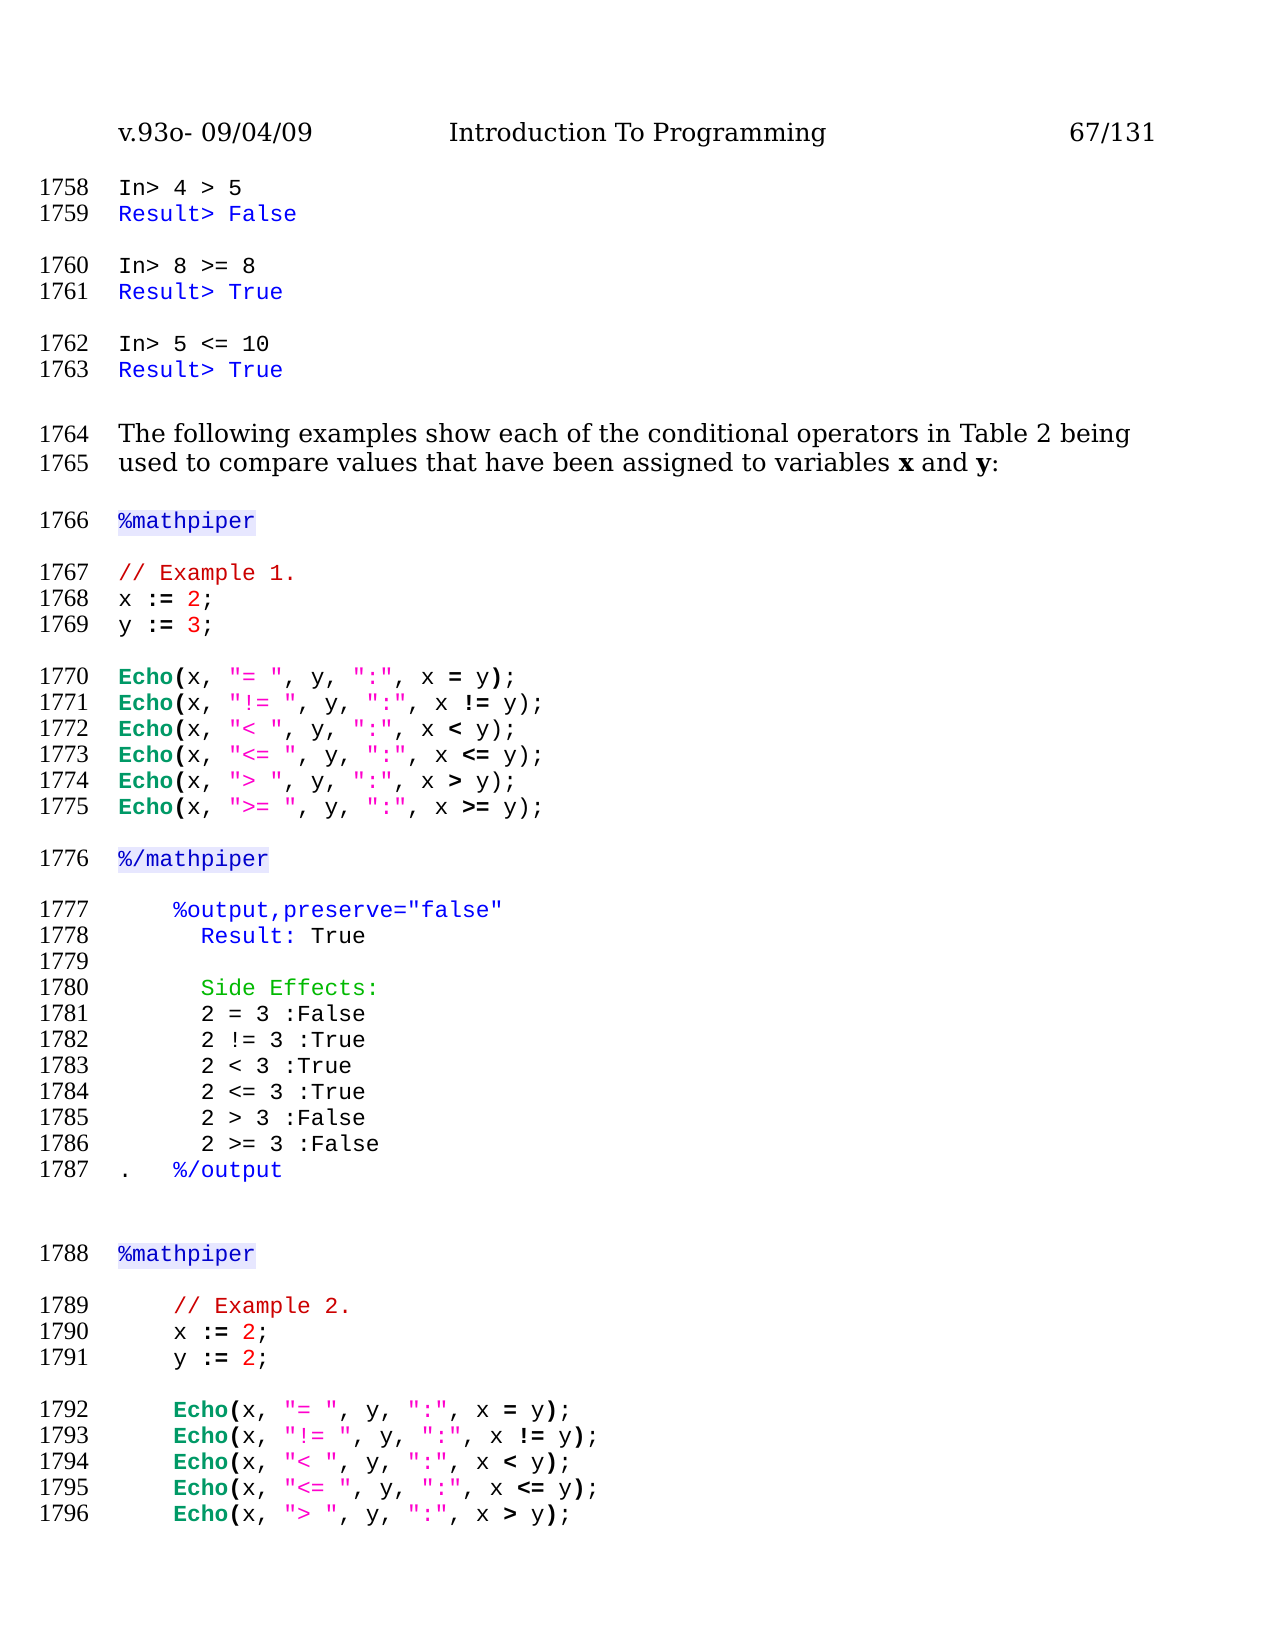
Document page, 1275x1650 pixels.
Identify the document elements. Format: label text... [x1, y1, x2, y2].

text . %/output [118, 1158, 1157, 1184]
text Echo(x, "= ", y, ":", x = y); [118, 665, 1157, 691]
text Side Effects: [118, 977, 1157, 1002]
text 2 = 3 :False [118, 1002, 1157, 1028]
text y := 2; [118, 1346, 1157, 1372]
text In> 8 >= 8 [118, 254, 1157, 281]
text // Example 1. [118, 562, 1157, 587]
text 2 <= 3 :True [118, 1080, 1157, 1106]
text x := 2; [118, 1321, 1157, 1346]
text Echo(x, "!= ", y, ":", x != y); [118, 1424, 1157, 1450]
text x := 2; [118, 587, 1157, 613]
text In> 4 > 5 [118, 177, 1157, 203]
text Echo(x, "< ", y, ":", x < y); [118, 1450, 1157, 1476]
text %output,preserve="false" [118, 899, 1157, 925]
text Echo(x, "<= ", y, ":", x <= y); [118, 1476, 1157, 1502]
text Result> True [118, 358, 1157, 384]
text 2 < 3 :True [118, 1054, 1157, 1080]
text Echo(x, "> ", y, ":", x > y); [118, 1502, 1157, 1528]
text In> 5 <= 10 [118, 332, 1157, 358]
text The following examples show each of the conditional operators in Table 2 being used to compare values that have been assigned to variables x and y: [118, 419, 1157, 478]
text Echo(x, "> ", y, ":", x > y); [118, 769, 1157, 795]
text %mathpiper [118, 1243, 1157, 1269]
text 2 > 3 :False [118, 1106, 1157, 1132]
text y := 3; [118, 613, 1157, 639]
text 2 >= 3 :False [118, 1132, 1157, 1158]
text Echo(x, "<= ", y, ":", x <= y); [118, 743, 1157, 769]
text Result> False [118, 203, 1157, 229]
text %mathpiper [118, 510, 1157, 536]
text Echo(x, ">= ", y, ":", x >= y); [118, 795, 1157, 821]
text 2 != 3 :True [118, 1028, 1157, 1054]
text Echo(x, "!= ", y, ":", x != y); [118, 691, 1157, 717]
text Echo(x, "= ", y, ":", x = y); [118, 1398, 1157, 1424]
text // Example 2. [118, 1294, 1157, 1321]
text Result> True [118, 281, 1157, 306]
text Echo(x, "< ", y, ":", x < y); [118, 717, 1157, 743]
text %/mathpiper [118, 847, 1157, 873]
text Result: True [118, 925, 1157, 951]
